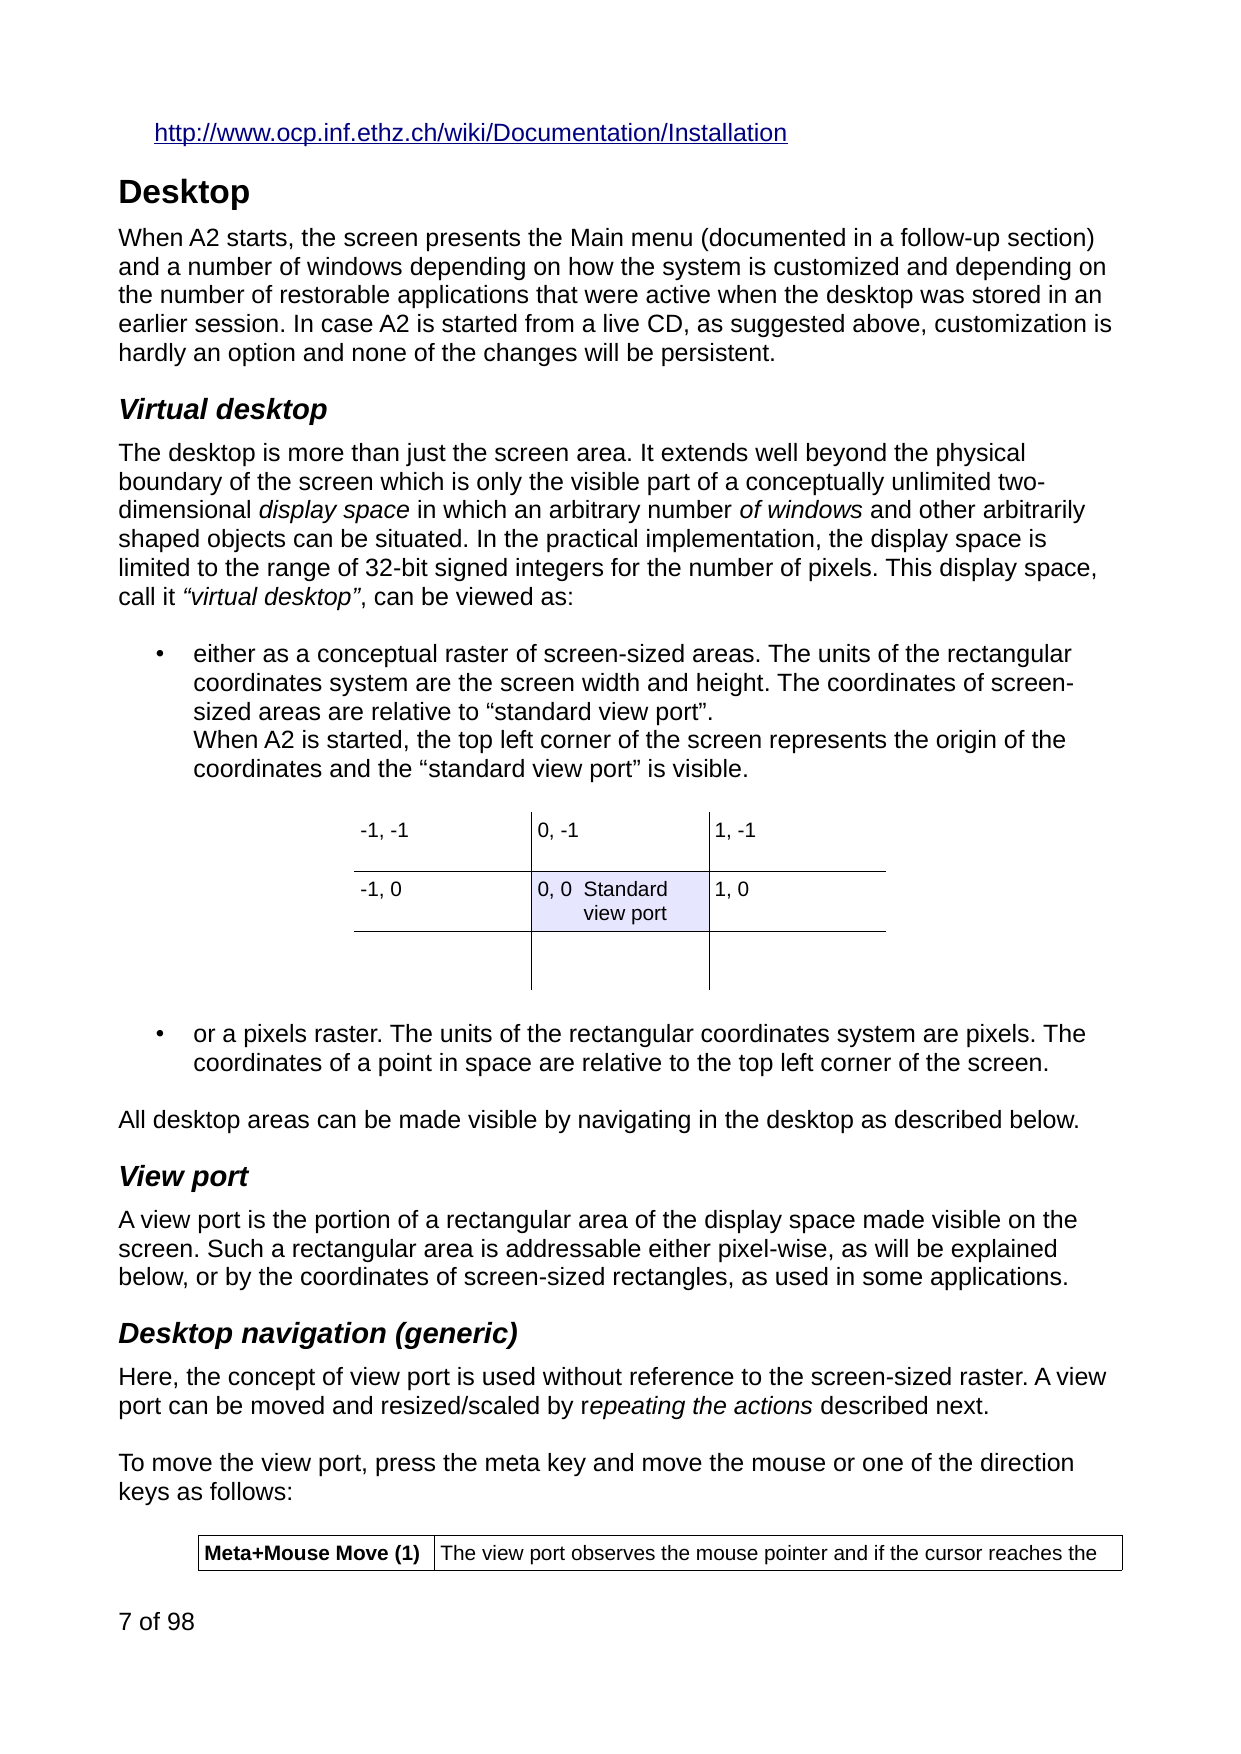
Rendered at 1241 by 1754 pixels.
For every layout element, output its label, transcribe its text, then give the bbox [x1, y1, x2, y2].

table_cell 0, 0 Standard view port [532, 872, 709, 931]
text All desktop areas can be made visible by navigating in the desktop as described below. [118, 1105, 1122, 1134]
table_cell [710, 932, 886, 990]
table_cell [354, 932, 531, 990]
text Here, the concept of view port is used without reference to the screen-sized raster. A view port can be moved and resized/scaled by repeating the actions described next. [118, 1362, 1122, 1420]
subtitle Desktop [118, 172, 1122, 211]
table_cell [532, 932, 709, 990]
subtitle View port [118, 1159, 1122, 1192]
table_header -1, -1 [354, 812, 531, 871]
subtitle Desktop navigation (generic) [118, 1316, 1122, 1350]
list either as a conceptual raster of screen-sized areas. The units of the rectangular coordinates system are the screen width and height. The coordinates of screen-sized areas are relative to “standard view port”. [156, 639, 1122, 725]
text A view port is the portion of a rectangular area of the display space made visible on the screen. Such a rectangular area is addressable either pixel-wise, as will be explained below, or by the coordinates of screen-sized rectangles, as used in some applications. [118, 1205, 1122, 1291]
table_header 0, -1 [532, 812, 709, 871]
text When A2 starts, the screen presents the Main menu (documented in a follow-up section) and a number of windows depending on how the system is customized and depending on the number of restorable applications that were active when the desktop was stored in an earlier session. In case A2 is started from a live CD, as suggested above, customization is hardly an option and none of the changes will be persistent. [118, 223, 1122, 367]
text http://www.ocp.inf.ethz.ch/wiki/Documentation/Installation [118, 118, 1122, 147]
list or a pixels raster. The units of the rectangular coordinates system are pixels. The coordinates of a point in space are relative to the top left corner of the screen. [156, 1019, 1122, 1076]
list When A2 is started, the top left corner of the screen represents the origin of the coordinates and the “standard view port” is visible. [156, 725, 1122, 783]
text The desktop is more than just the screen area. It extends well beyond the physical boundary of the screen which is only the visible part of a conceptually unlimited two-dimensional display space in which an arbitrary number of windows and other arbitrarily shaped objects can be situated. In the practical implementation, the display space is limited to the range of 32-bit signed integers for the number of pixels. This display space, call it “virtual desktop”, can be viewed as: [118, 438, 1122, 610]
table_header The view port observes the mouse pointer and if the cursor reaches the [435, 1536, 1122, 1570]
table_header 1, -1 [710, 812, 886, 871]
table_header Meta+Mouse Move (1) [199, 1536, 434, 1570]
table_cell -1, 0 [354, 872, 531, 931]
text To move the view port, press the meta key and move the mouse or one of the direction keys as follows: [118, 1448, 1122, 1506]
subtitle Virtual desktop [118, 392, 1122, 425]
table_cell 1, 0 [710, 872, 886, 931]
